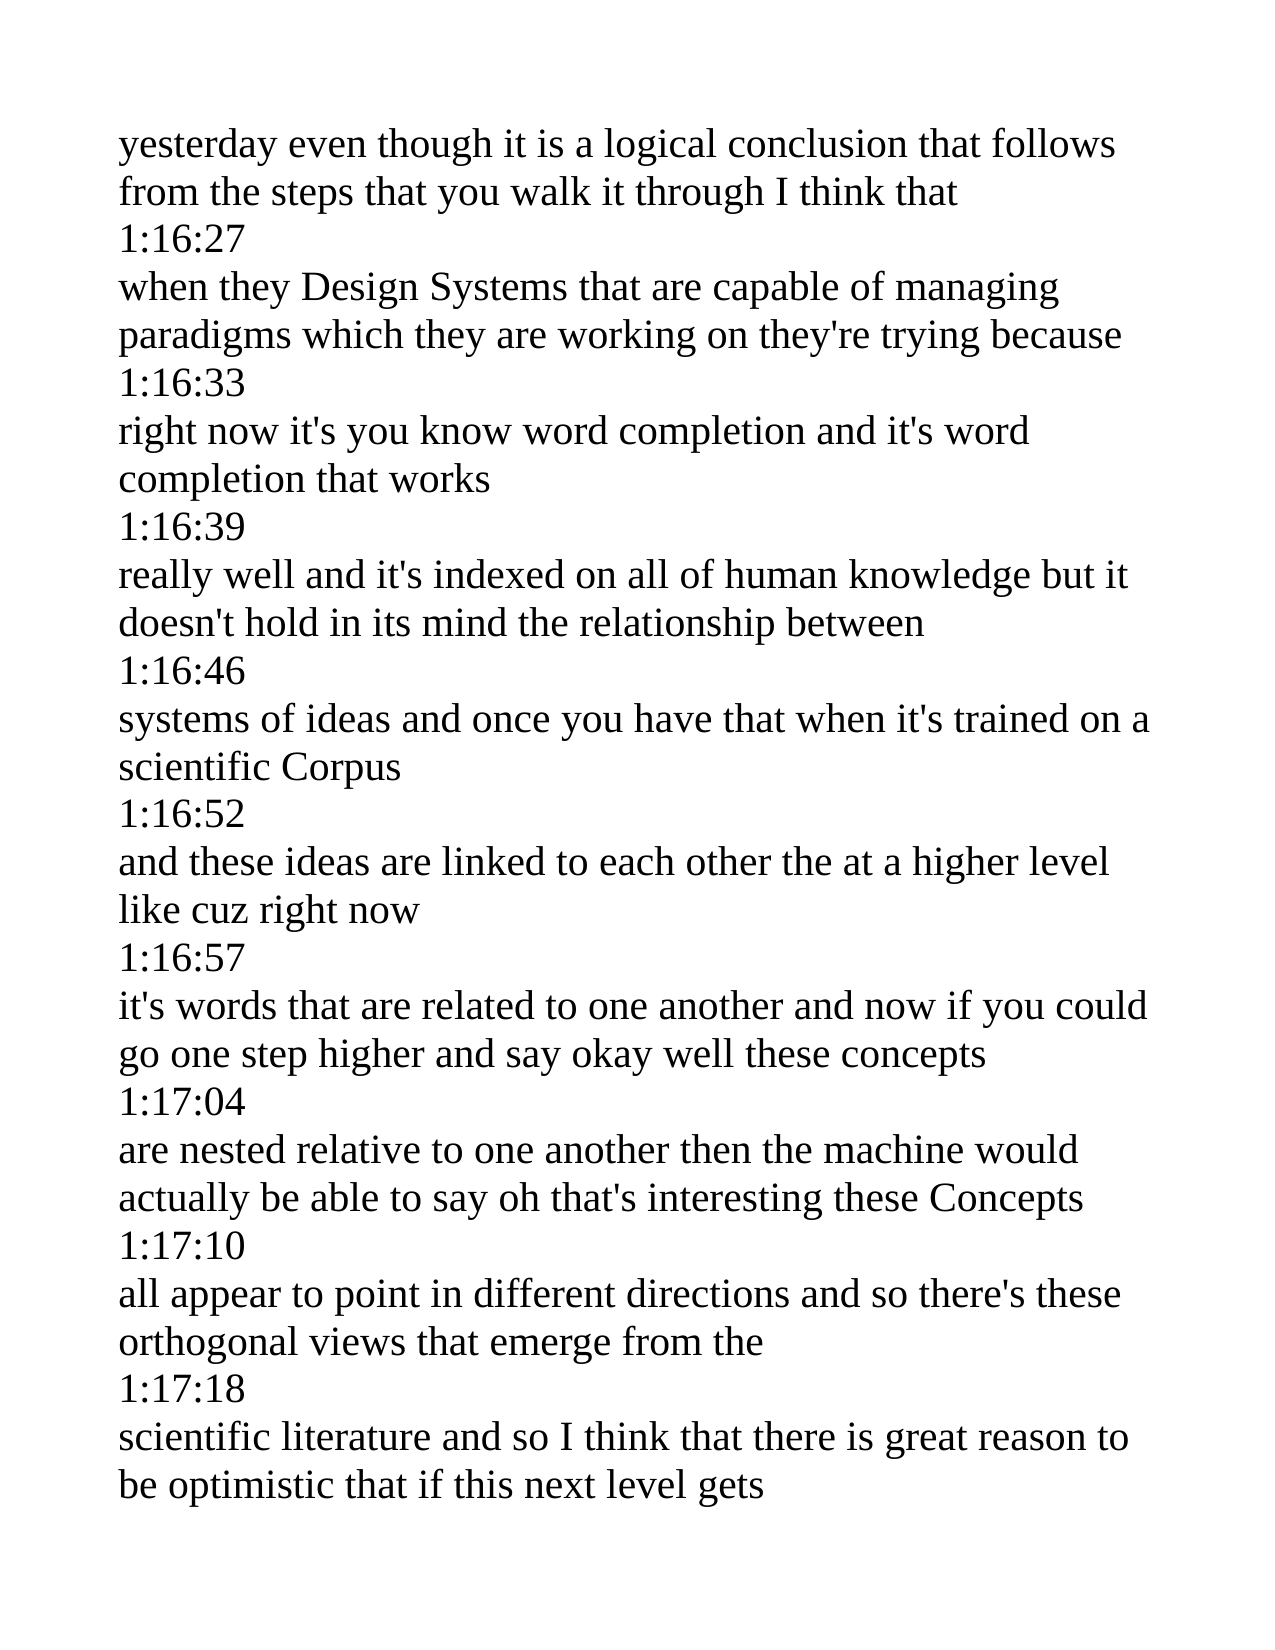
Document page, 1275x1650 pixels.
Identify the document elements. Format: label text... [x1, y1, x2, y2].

text all appear to point in different directions and so there's these orthogonal views that emerge from the [118, 1268, 1157, 1364]
text 1:17:04 [118, 1076, 1157, 1124]
text 1:16:52 [118, 789, 1157, 837]
text really well and it's indexed on all of human knowledge but it doesn't hold in its mind the relationship between [118, 549, 1157, 645]
text are nested relative to one another then the machine would actually be able to say oh that's interesting these Concepts [118, 1124, 1157, 1220]
text when they Design Systems that are capable of managing paradigms which they are working on they're trying because [118, 262, 1157, 358]
text 1:17:10 [118, 1220, 1157, 1268]
text 1:16:33 [118, 358, 1157, 406]
text 1:16:46 [118, 645, 1157, 693]
text scientific literature and so I think that there is great reason to be optimistic that if this next level gets [118, 1412, 1157, 1508]
text 1:17:18 [118, 1364, 1157, 1412]
text 1:16:57 [118, 933, 1157, 981]
text right now it's you know word completion and it's word completion that works [118, 406, 1157, 501]
text 1:16:27 [118, 214, 1157, 262]
text 1:16:39 [118, 501, 1157, 549]
text systems of ideas and once you have that when it's trained on a scientific Corpus [118, 693, 1157, 789]
text and these ideas are linked to each other the at a higher level like cuz right now [118, 837, 1157, 933]
text it's words that are related to one another and now if you could go one step higher and say okay well these concepts [118, 981, 1157, 1076]
text yesterday even though it is a logical conclusion that follows from the steps that you walk it through I think that [118, 118, 1157, 214]
